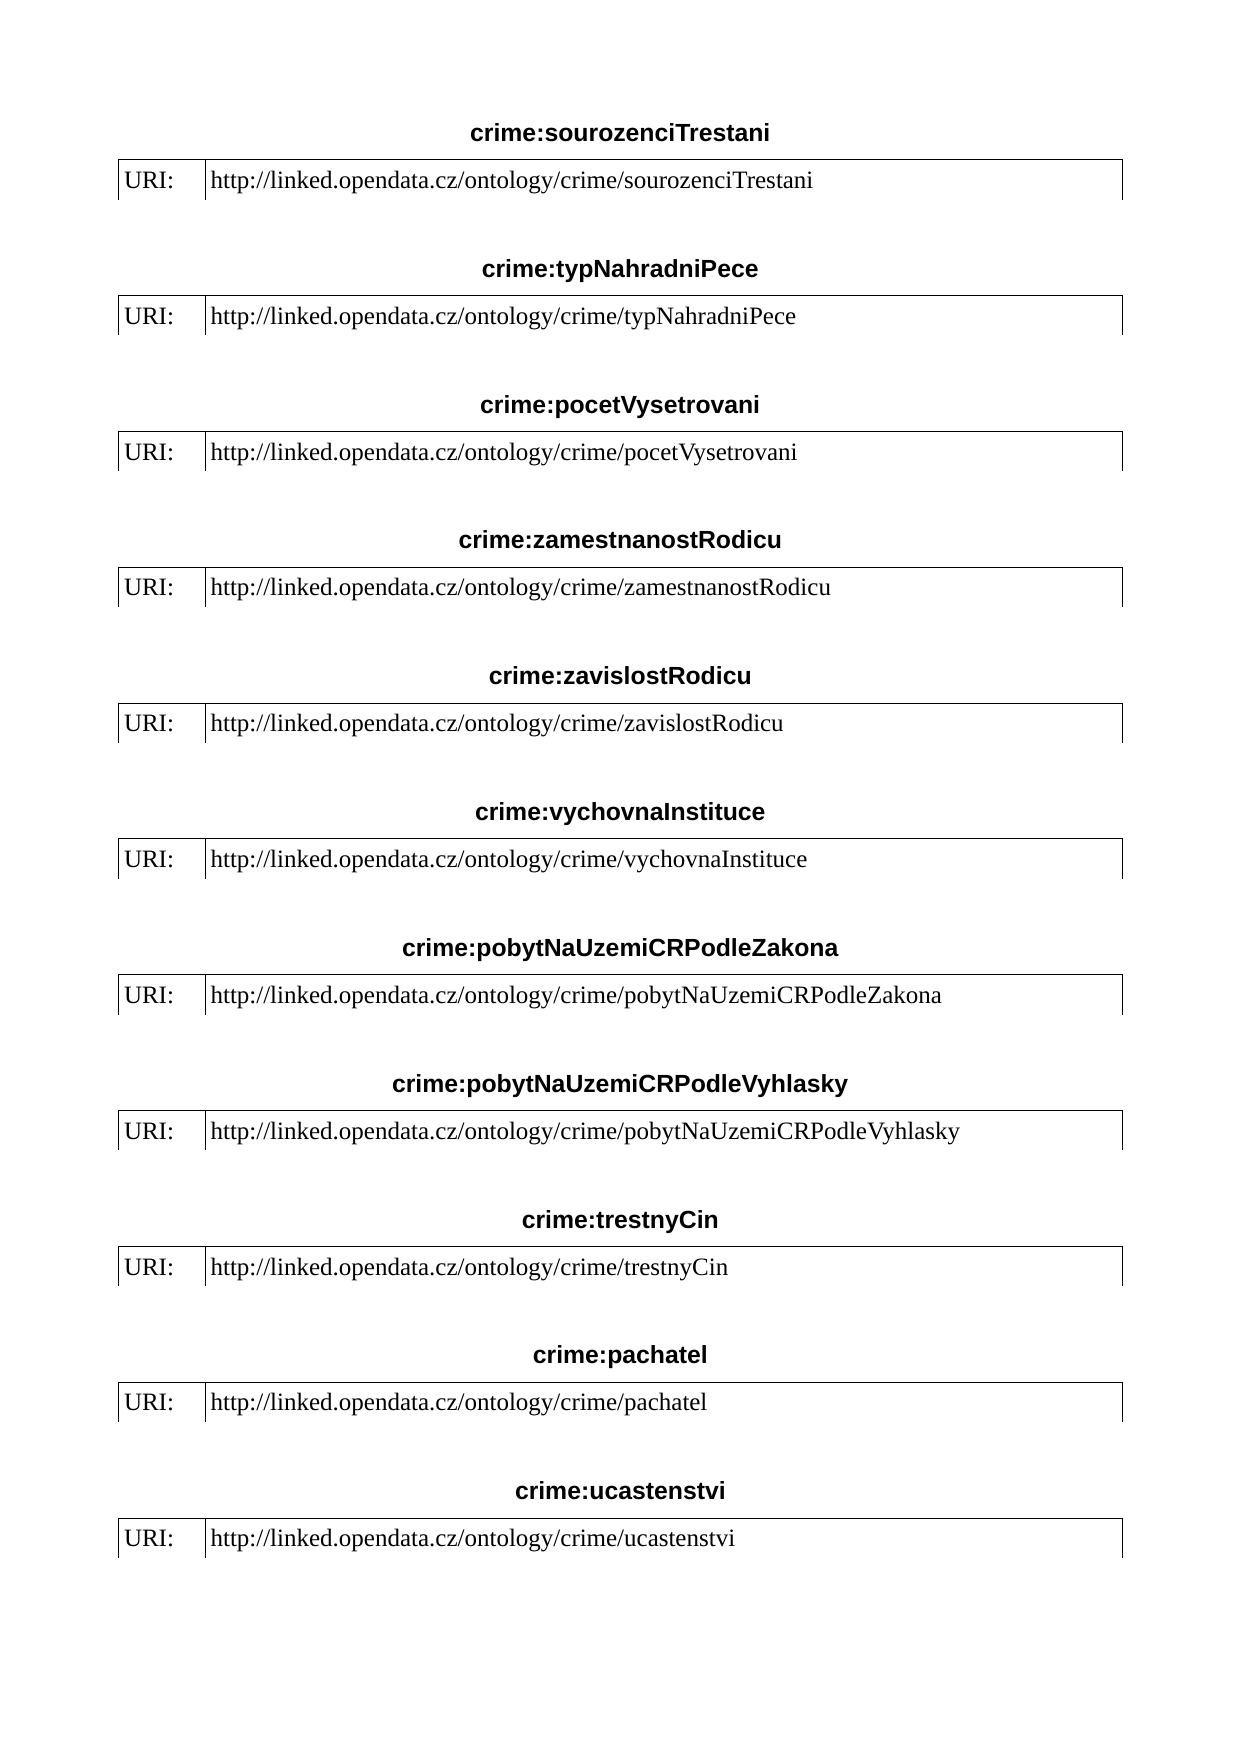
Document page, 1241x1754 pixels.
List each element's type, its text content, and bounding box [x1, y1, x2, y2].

table_header http://linked.opendata.cz/ontology/crime/pocetVysetrovani [206, 432, 1122, 471]
subtitle crime:pachatel [118, 1341, 1122, 1369]
table_header http://linked.opendata.cz/ontology/crime/vychovnaInstituce [206, 839, 1122, 879]
table_header http://linked.opendata.cz/ontology/crime/pachatel [206, 1383, 1122, 1422]
table_header URI: [119, 1111, 205, 1150]
subtitle crime:pobytNaUzemiCRPodleZakona [118, 933, 1122, 962]
subtitle crime:pocetVysetrovani [118, 390, 1122, 418]
subtitle crime:zavislostRodicu [118, 661, 1122, 690]
subtitle crime:trestnyCin [118, 1205, 1122, 1233]
table_header URI: [119, 1383, 205, 1422]
subtitle crime:vychovnaInstituce [118, 797, 1122, 826]
table_header URI: [119, 296, 205, 335]
table_header URI: [119, 975, 205, 1014]
table_header URI: [119, 568, 205, 607]
table_header http://linked.opendata.cz/ontology/crime/sourozenciTrestani [206, 160, 1122, 199]
table_header URI: [119, 704, 205, 743]
table_header http://linked.opendata.cz/ontology/crime/pobytNaUzemiCRPodleZakona [206, 975, 1122, 1014]
table_header URI: [119, 839, 205, 879]
subtitle crime:zamestnanostRodicu [118, 526, 1122, 554]
subtitle crime:ucastenstvi [118, 1476, 1122, 1505]
subtitle crime:pobytNaUzemiCRPodleVyhlasky [118, 1069, 1122, 1097]
table_header URI: [119, 432, 205, 471]
table_header http://linked.opendata.cz/ontology/crime/zamestnanostRodicu [206, 568, 1122, 607]
table_header http://linked.opendata.cz/ontology/crime/trestnyCin [206, 1247, 1122, 1286]
subtitle crime:sourozenciTrestani [118, 118, 1122, 147]
table_header http://linked.opendata.cz/ontology/crime/zavislostRodicu [206, 704, 1122, 743]
table_header URI: [119, 1247, 205, 1286]
table_header http://linked.opendata.cz/ontology/crime/typNahradniPece [206, 296, 1122, 335]
table_header URI: [119, 1519, 205, 1558]
subtitle crime:typNahradniPece [118, 254, 1122, 282]
table_header http://linked.opendata.cz/ontology/crime/pobytNaUzemiCRPodleVyhlasky [206, 1111, 1122, 1150]
table_header URI: [119, 160, 205, 199]
table_header http://linked.opendata.cz/ontology/crime/ucastenstvi [206, 1519, 1122, 1558]
